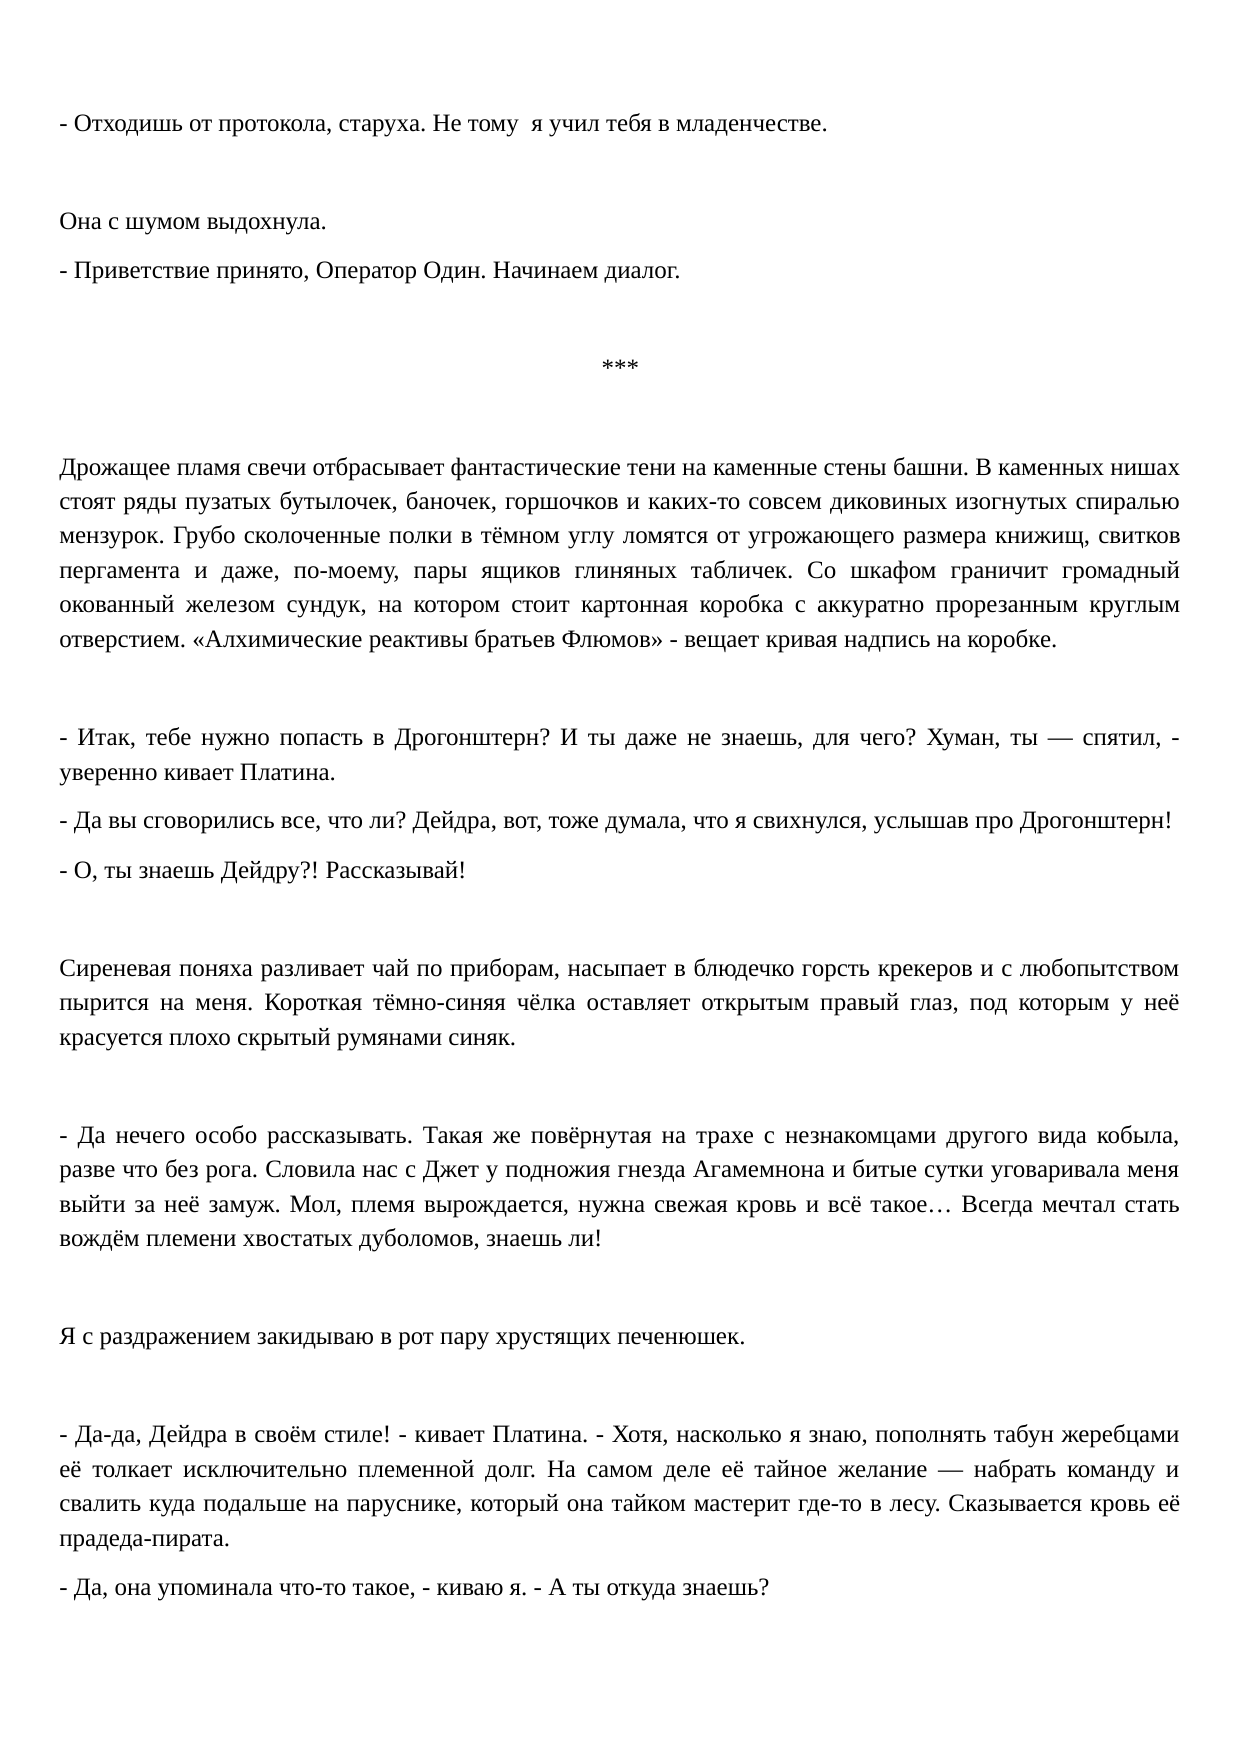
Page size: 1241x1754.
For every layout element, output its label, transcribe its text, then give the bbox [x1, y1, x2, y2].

text - Приветствие принято, Оператор Один. Начинаем диалог. [59, 255, 1181, 284]
text - Да, она упоминала что-то такое, - киваю я. - А ты откуда знаешь? [59, 1572, 1181, 1601]
text - Отходишь от протокола, старуха. Не тому я учил тебя в младенчестве. [59, 108, 1181, 137]
text Сиреневая поняха разливает чай по приборам, насыпает в блюдечко горсть крекеров и с любопытством пырится на меня. Короткая тёмно-синяя чёлка оставляет открытым правый глаз, под которым у неё красуется плохо скрытый румянами синяк. [59, 953, 1181, 1051]
text Я с раздражением закидываю в рот пару хрустящих печенюшек. [59, 1321, 1181, 1350]
text - Да вы сговорились все, что ли? Дейдра, вот, тоже думала, что я свихнулся, услышав про Дрогонштерн! [59, 806, 1181, 834]
text - О, ты знаешь Дейдру?! Рассказывай! [59, 855, 1181, 883]
text - Итак, тебе нужно попасть в Дрогонштерн? И ты даже не знаешь, для чего? Хуман, ты — спятил, - уверенно кивает Платина. [59, 722, 1181, 785]
text Она с шумом выдохнула. [59, 206, 1181, 235]
text - Да-да, Дейдра в своём стиле! - кивает Платина. - Хотя, насколько я знаю, пополнять табун жеребцами её толкает исключительно племенной долг. На самом деле её тайное желание — набрать команду и свалить куда подальше на паруснике, который она тайком мастерит где-то в лесу. Сказывается кровь её прадеда-пирата. [59, 1419, 1181, 1552]
text - Да нечего особо рассказывать. Такая же повёрнутая на трахе с незнакомцами другого вида кобыла, разве что без рога. Словила нас с Джет у подножия гнезда Агамемнона и битые сутки уговаривала меня выйти за неё замуж. Мол, племя вырождается, нужна свежая кровь и всё такое… Всегда мечтал стать вождём племени хвостатых дуболомов, знаешь ли! [59, 1120, 1181, 1252]
text *** [59, 353, 1181, 382]
text Дрожащее пламя свечи отбрасывает фантастические тени на каменные стены башни. В каменных нишах стоят ряды пузатых бутылочек, баночек, горшочков и каких-то совсем диковиных изогнутых спиралью мензурок. Грубо сколоченные полки в тёмном углу ломятся от угрожающего размера книжищ, свитков пергамента и даже, по-моему, пары ящиков глиняных табличек. Со шкафом граничит громадный окованный железом сундук, на котором стоит картонная коробка с аккуратно прорезанным круглым отверстием. «Алхимические реактивы братьев Флюмов» - вещает кривая надпись на коробке. [59, 452, 1181, 653]
